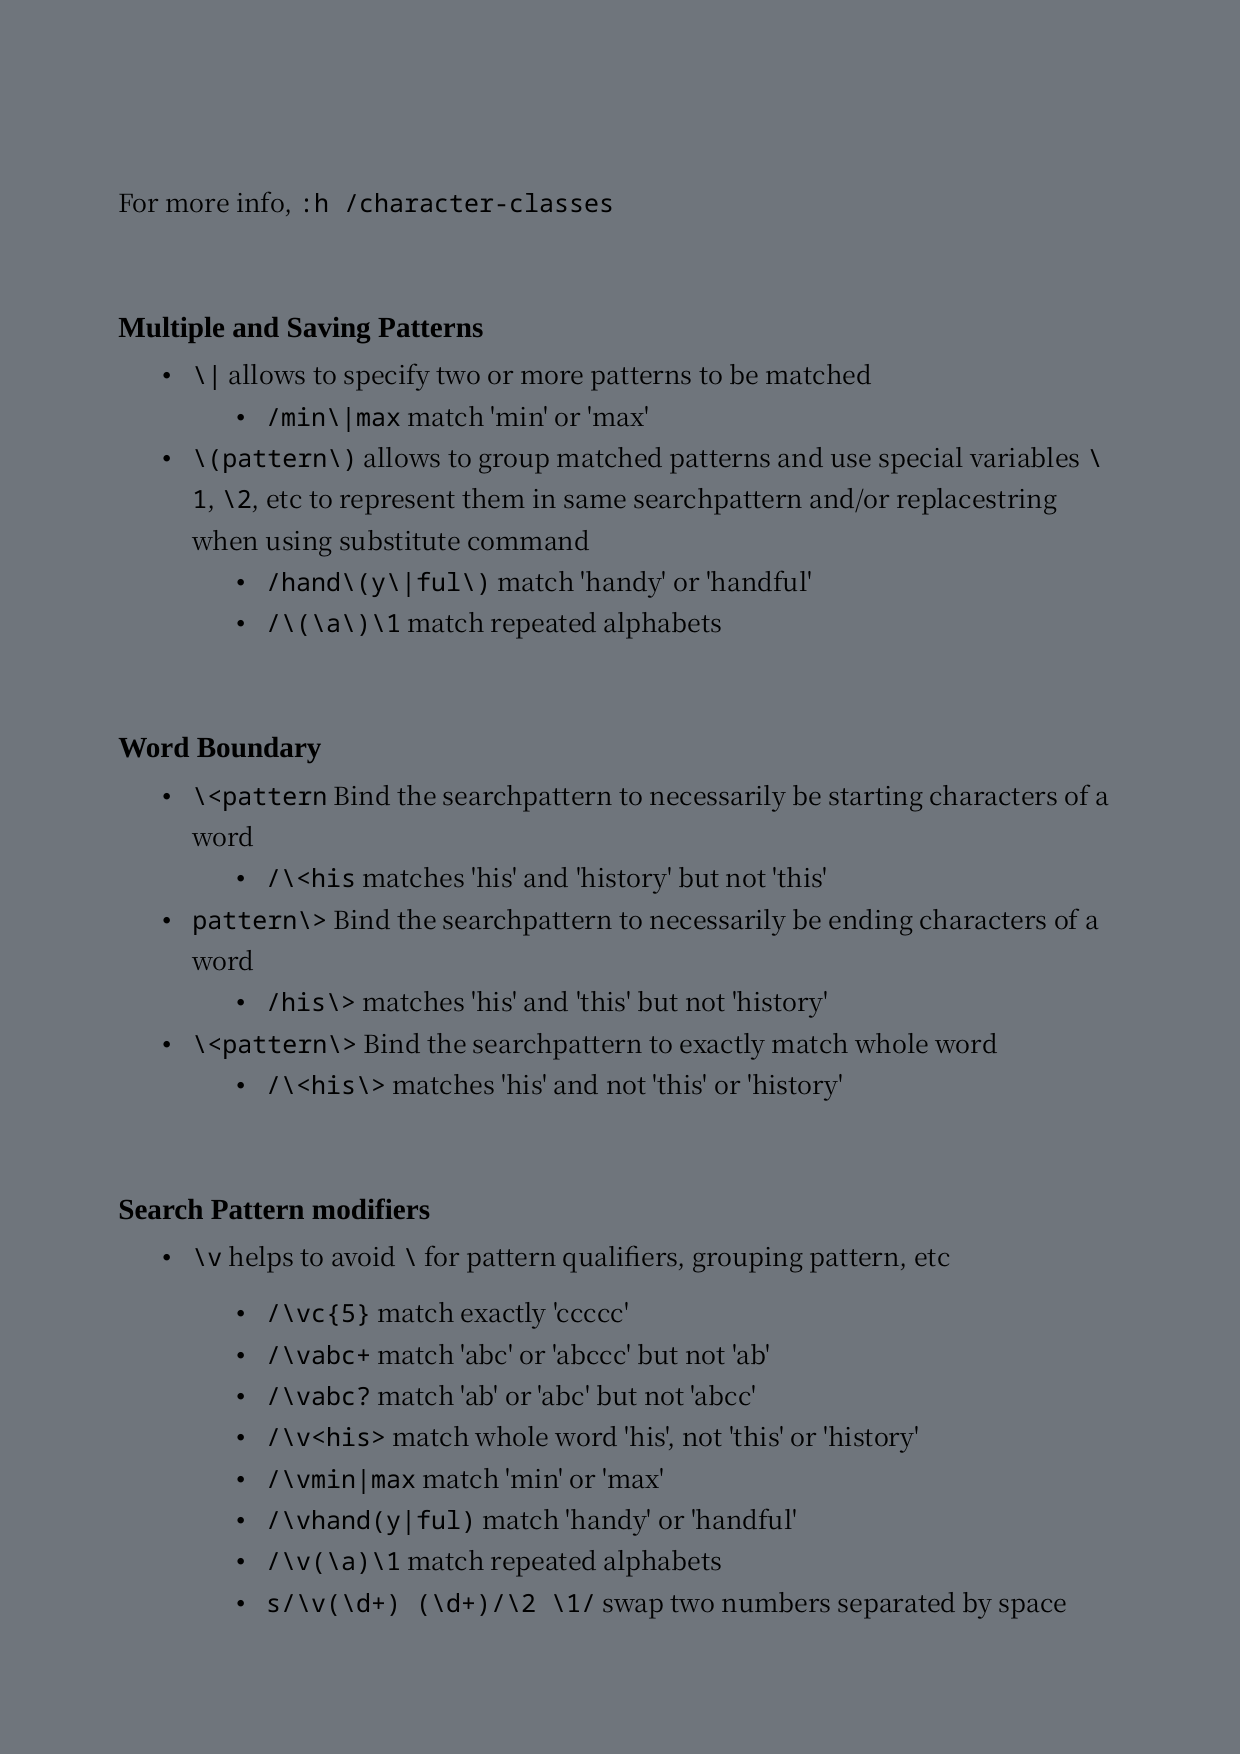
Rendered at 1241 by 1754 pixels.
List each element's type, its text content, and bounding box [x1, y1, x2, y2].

list /his\> matches 'his' and 'this' but not 'history' [236, 983, 1122, 1019]
list /\v(\a)\1 match repeated alphabets [236, 1542, 1122, 1578]
list \<pattern Bind the searchpattern to necessarily be starting characters of a word [162, 776, 1122, 854]
list /\<his\> matches 'his' and not 'this' or 'history' [236, 1066, 1122, 1102]
text For more info, :h /character-classes [118, 183, 1122, 219]
list \<pattern\> Bind the searchpattern to exactly match whole word [162, 1024, 1122, 1060]
list s/\v(\d+) (\d+)/\2 \1/ swap two numbers separated by space [236, 1583, 1122, 1619]
list /\vc{5} match exactly 'ccccc' [236, 1294, 1122, 1330]
subtitle Search Pattern modifiers [118, 1192, 1122, 1226]
list \v helps to avoid \ for pattern qualifiers, grouping pattern, etc [162, 1238, 1122, 1274]
list \| allows to specify two or more patterns to be matched [162, 356, 1122, 392]
list /\<his matches 'his' and 'history' but not 'this' [236, 859, 1122, 895]
subtitle Word Boundary [118, 730, 1122, 764]
list /\vabc? match 'ab' or 'abc' but not 'abcc' [236, 1377, 1122, 1413]
list /hand\(y\|ful\) match 'handy' or 'handful' [236, 563, 1122, 599]
list \(pattern\) allows to group matched patterns and use special variables \1, \2, etc to represent them in same searchpattern and/or replacestring when using substitute command [162, 439, 1122, 557]
list /\vhand(y|ful) match 'handy' or 'handful' [236, 1501, 1122, 1537]
list /\(\a\)\1 match repeated alphabets [236, 604, 1122, 640]
list /\v<his> match whole word 'his', not 'this' or 'history' [236, 1418, 1122, 1454]
list /\vmin|max match 'min' or 'max' [236, 1459, 1122, 1495]
list /min\|max match 'min' or 'max' [236, 397, 1122, 433]
subtitle Multiple and Saving Patterns [118, 310, 1122, 343]
list pattern\> Bind the searchpattern to necessarily be ending characters of a word [162, 900, 1122, 978]
list /\vabc+ match 'abc' or 'abccc' but not 'ab' [236, 1335, 1122, 1371]
